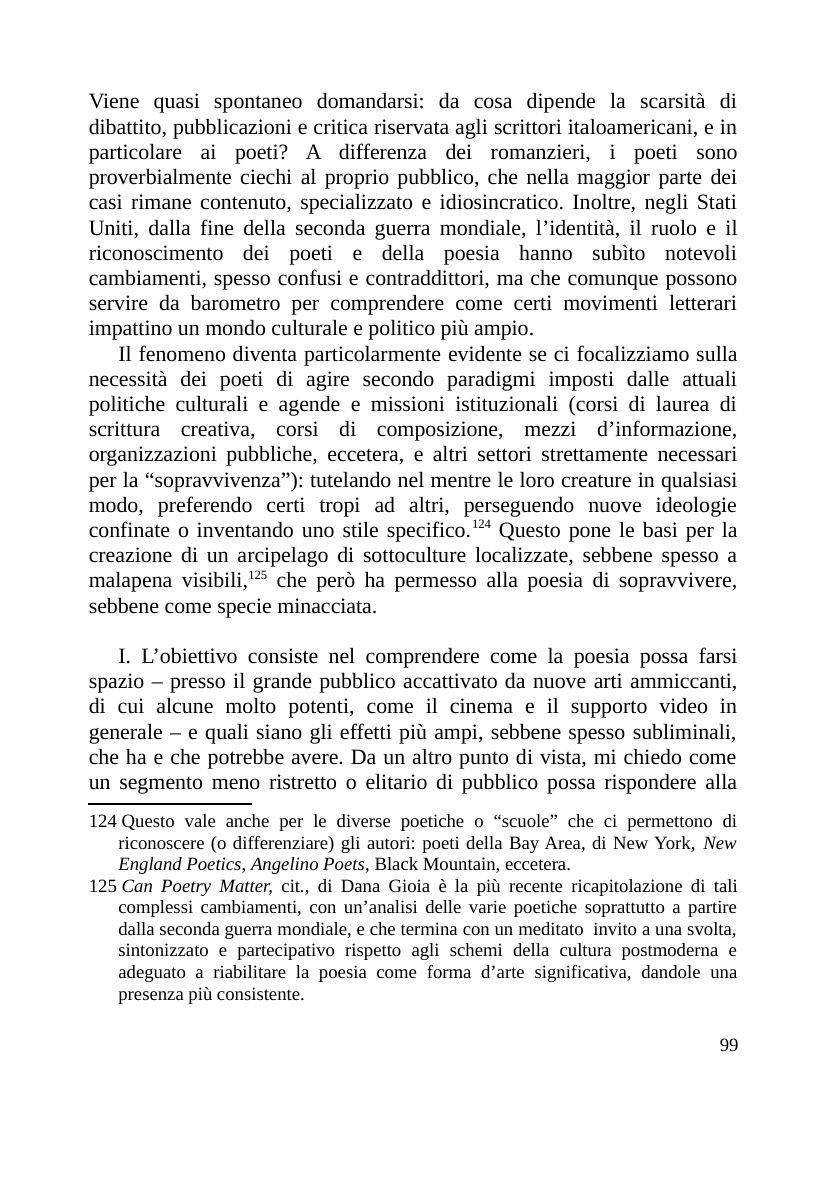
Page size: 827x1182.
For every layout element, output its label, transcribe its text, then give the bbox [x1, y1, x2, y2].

text Can Poetry Matter, cit., di Dana Gioia è la più recente ricapitolazione di tali complessi cambiamenti, con un’analisi delle varie poetiche soprattutto a partire dalla seconda guerra mondiale, e che termina con un meditato invito a una svolta, sintonizzato e partecipativo rispetto agli schemi della cultura postmoderna e adeguato a riabilitare la poesia come forma d’arte significativa, dandole una presenza più consistente. [88, 875, 738, 1004]
text Viene quasi spontaneo domandarsi: da cosa dipende la scarsità di dibattito, pubblicazioni e critica riservata agli scrittori italoamericani, e in particolare ai poeti? A differenza dei romanzieri, i poeti sono proverbialmente ciechi al proprio pubblico, che nella maggior parte dei casi rimane contenuto, specializzato e idiosincratico. Inoltre, negli Stati Uniti, dalla fine della seconda guerra mondiale, l’identità, il ruolo e il riconoscimento dei poeti e della poesia hanno subìto notevoli cambiamenti, spesso confusi e contraddittori, ma che comunque possono servire da barometro per comprendere come certi movimenti letterari impattino un mondo culturale e politico più ampio. [88, 88, 738, 341]
text I. L’obiettivo consiste nel comprendere come la poesia possa farsi spazio – presso il grande pubblico accattivato da nuove arti ammiccanti, di cui alcune molto potenti, come il cinema e il supporto video in generale – e quali siano gli effetti più ampi, sebbene spesso subliminali, che ha e che potrebbe avere. Da un altro punto di vista, mi chiedo come un segmento meno ristretto o elitario di pubblico possa rispondere alla [88, 643, 738, 794]
text Il fenomeno diventa particolarmente evidente se ci focalizziamo sulla necessità dei poeti di agire secondo paradigmi imposti dalle attuali politiche culturali e agende e missioni istituzionali (corsi di laurea di scrittura creativa, corsi di composizione, mezzi d’informazione, organizzazioni pubbliche, eccetera, e altri settori strettamente necessari per la “sopravvivenza”): tutelando nel mentre le loro creature in qualsiasi modo, preferendo certi tropi ad altri, perseguendo nuove ideologie confinate o inventando uno stile specifico. Questo pone le basi per la creazione di un arcipelago di sottoculture localizzate, sebbene spesso a malapena visibili, che però ha permesso alla poesia di sopravvivere, sebbene come specie minacciata. [88, 341, 738, 618]
text Questo vale anche per le diverse poetiche o “scuole” che ci permettono di riconoscere (o differenziare) gli autori: poeti della Bay Area, di New York, New England Poetics, Angelino Poets, Black Mountain, eccetera. [88, 810, 738, 875]
